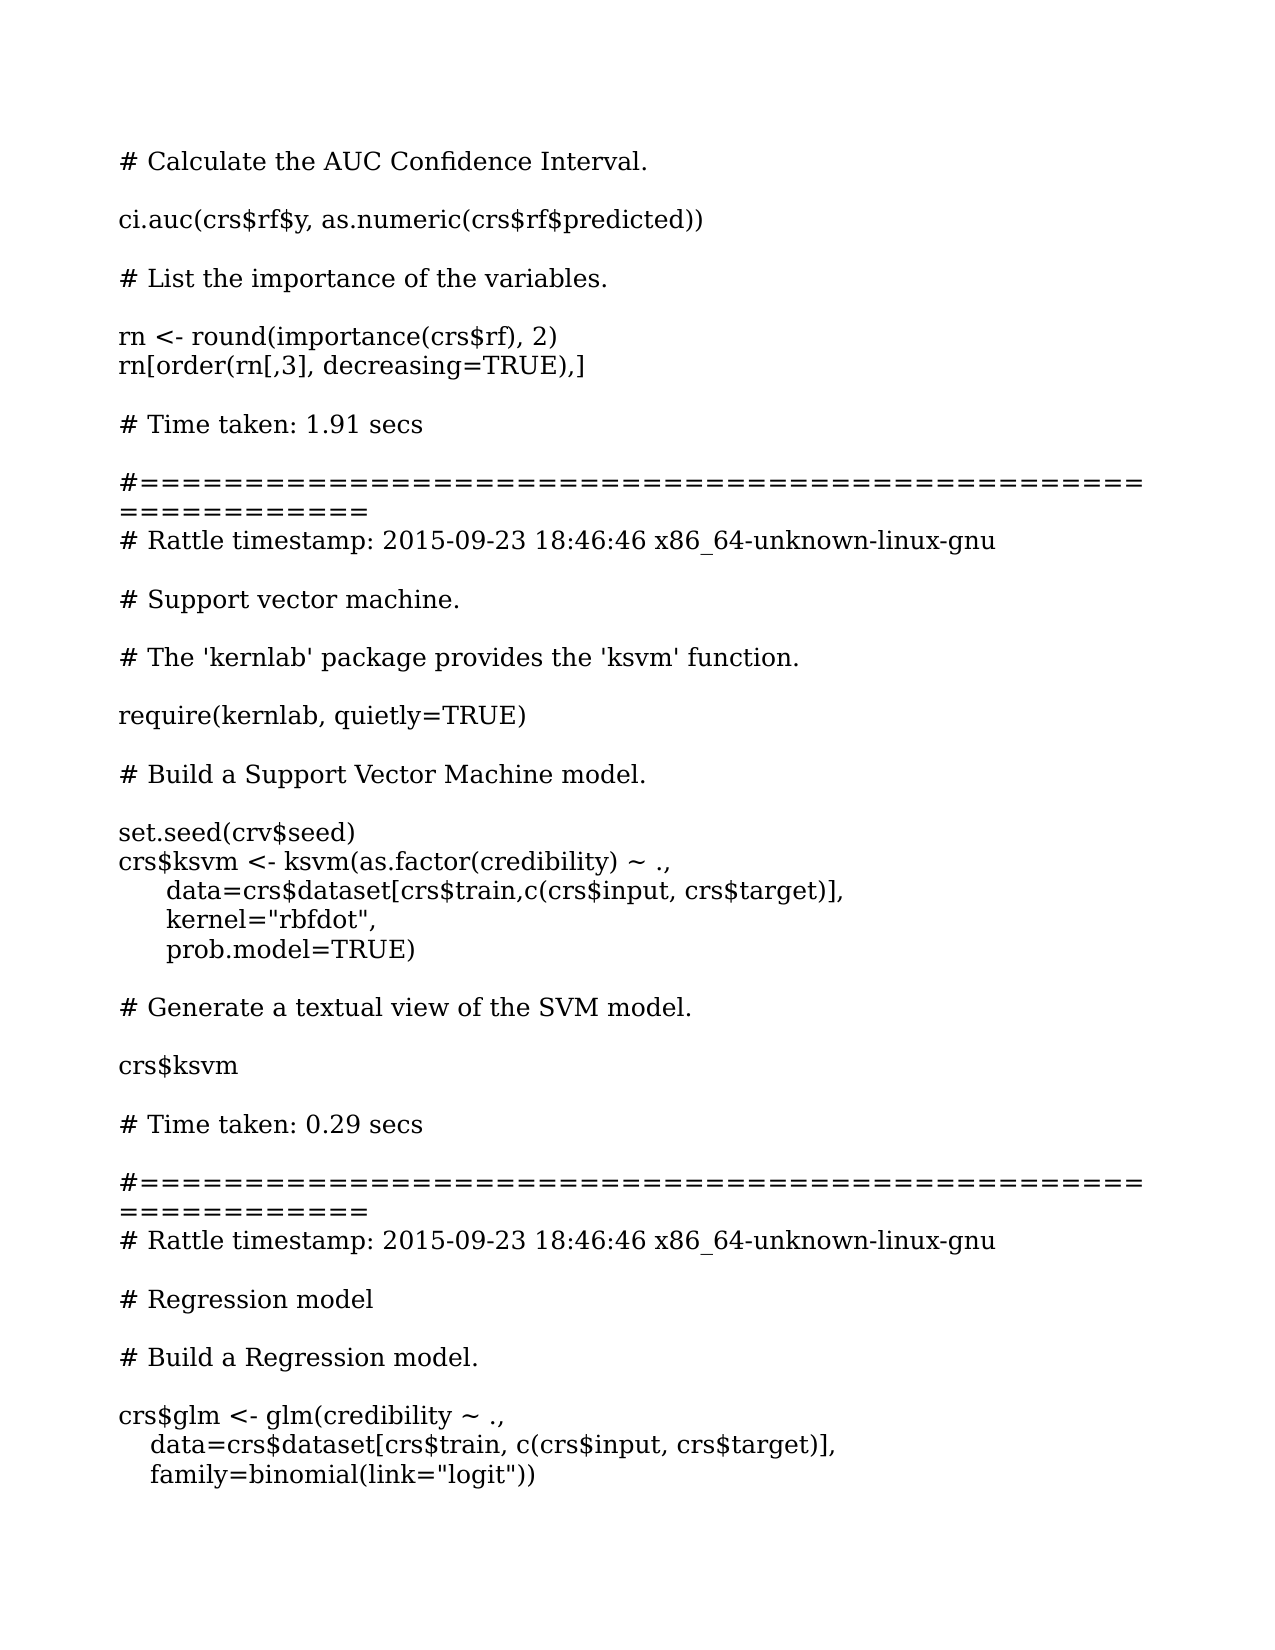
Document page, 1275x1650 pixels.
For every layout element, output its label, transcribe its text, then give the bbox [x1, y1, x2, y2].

text # Rattle timestamp: 2015-09-23 18:46:46 x86_64-unknown-linux-gnu [118, 526, 1157, 556]
text # Generate a textual view of the SVM model. [118, 993, 1157, 1022]
text rn[order(rn[,3], decreasing=TRUE),] [118, 351, 1157, 381]
text data=crs$dataset[crs$train, c(crs$input, crs$target)], [118, 1431, 1157, 1460]
text ci.auc(crs$rf$y, as.numeric(crs$rf$predicted)) [118, 206, 1157, 235]
text #============================================================ [118, 468, 1157, 526]
text # Support vector machine. [118, 585, 1157, 614]
text crs$glm <- glm(credibility ~ ., [118, 1401, 1157, 1431]
text # Regression model [118, 1285, 1157, 1314]
text # List the importance of the variables. [118, 264, 1157, 293]
text # Calculate the AUC Confidence Interval. [118, 147, 1157, 176]
text prob.model=TRUE) [118, 935, 1157, 964]
text # Time taken: 1.91 secs [118, 410, 1157, 439]
text #============================================================ [118, 1168, 1157, 1226]
text kernel="rbfdot", [118, 906, 1157, 935]
text crs$ksvm [118, 1051, 1157, 1081]
text # Time taken: 0.29 secs [118, 1110, 1157, 1139]
text set.seed(crv$seed) [118, 818, 1157, 847]
text # Build a Regression model. [118, 1343, 1157, 1372]
text crs$ksvm <- ksvm(as.factor(credibility) ~ ., [118, 847, 1157, 876]
text # The 'kernlab' package provides the 'ksvm' function. [118, 643, 1157, 672]
text rn <- round(importance(crs$rf), 2) [118, 322, 1157, 351]
text require(kernlab, quietly=TRUE) [118, 701, 1157, 731]
text # Rattle timestamp: 2015-09-23 18:46:46 x86_64-unknown-linux-gnu [118, 1226, 1157, 1256]
text family=binomial(link="logit")) [118, 1460, 1157, 1489]
text # Build a Support Vector Machine model. [118, 760, 1157, 789]
text data=crs$dataset[crs$train,c(crs$input, crs$target)], [118, 876, 1157, 906]
